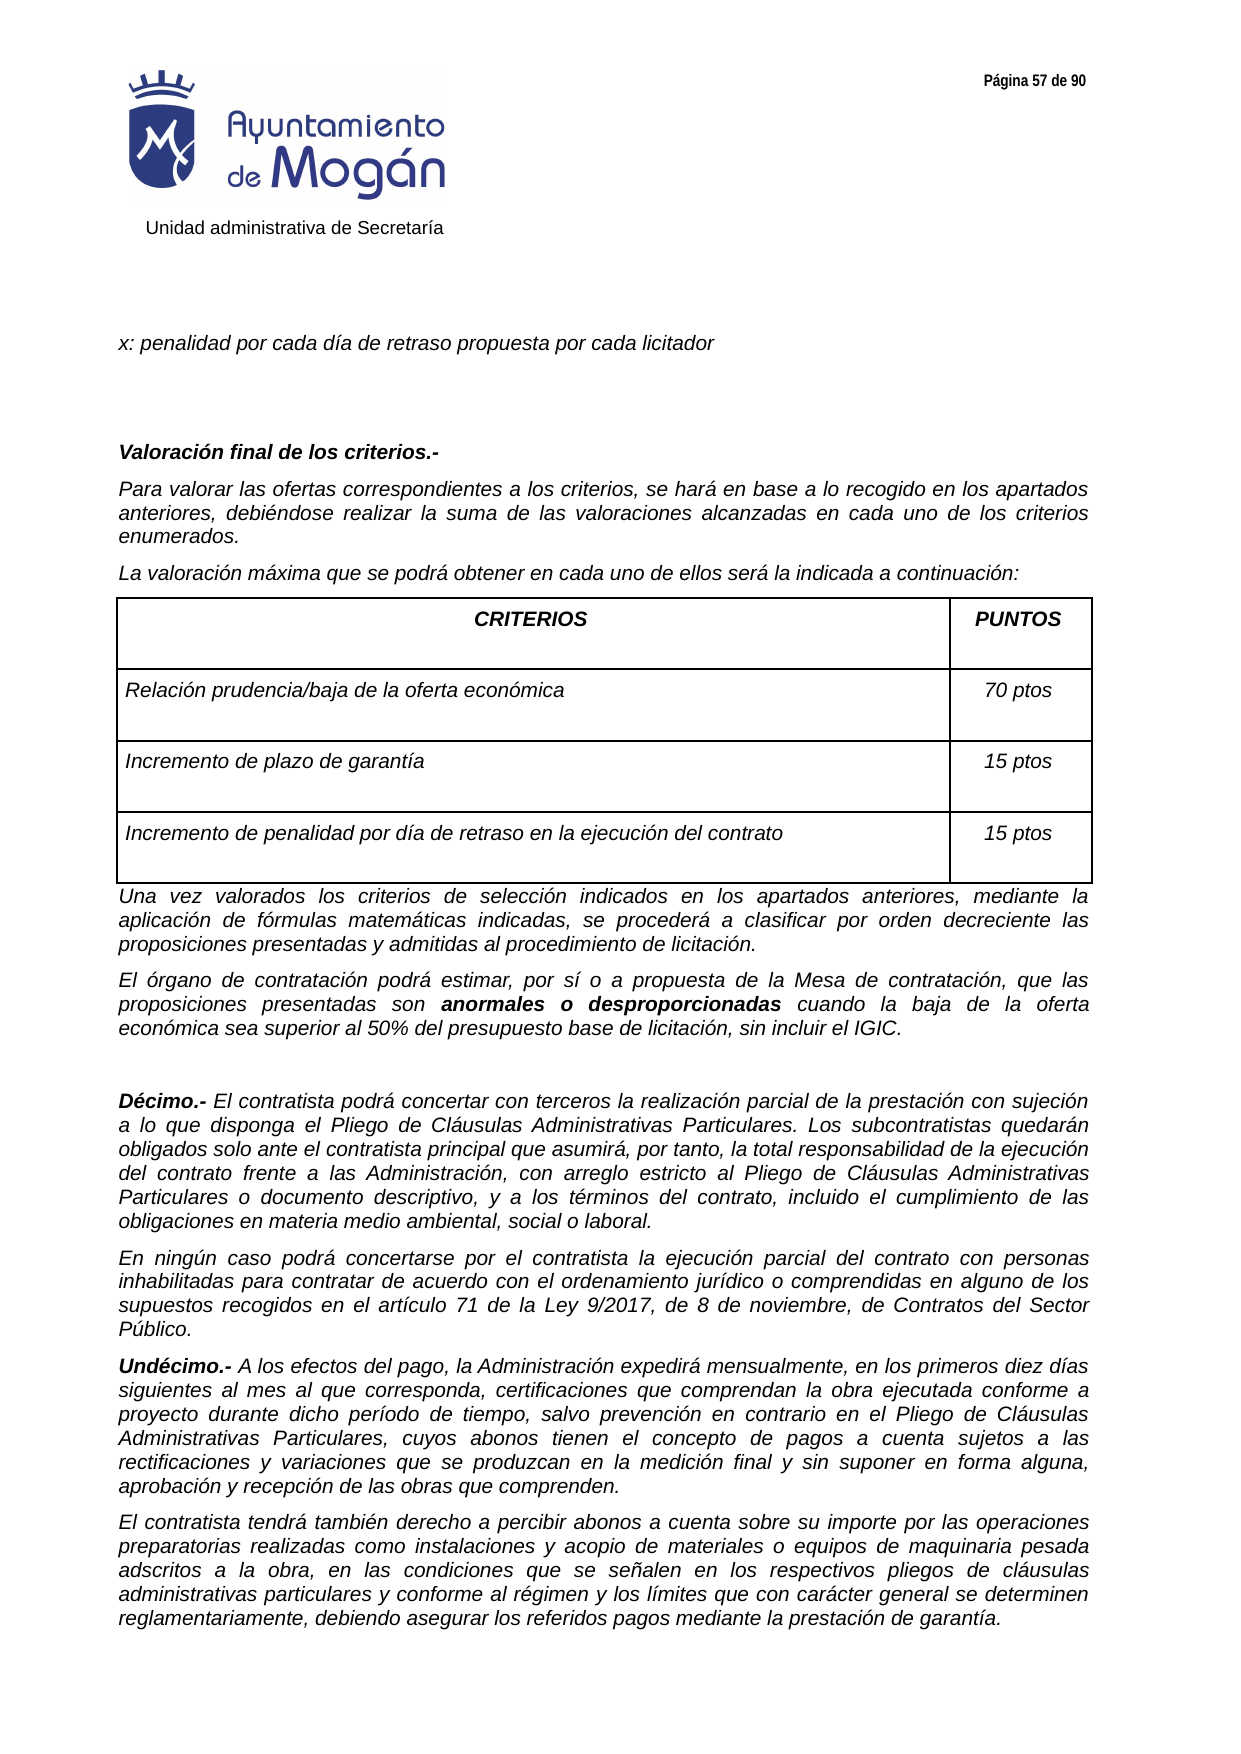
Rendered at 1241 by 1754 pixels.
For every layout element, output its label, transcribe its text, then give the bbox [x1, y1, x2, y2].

table_header PUNTOS [951, 599, 1091, 668]
text El contratista tendrá también derecho a percibir abonos a cuenta sobre su importe por las operaciones preparatorias realizadas como instalaciones y acopio de materiales o equipos de maquinaria pesada adscritos a la obra, en las condiciones que se señalen en los respectivos pliegos de cláusulas administrativas particulares y conforme al régimen y los límites que con carácter general se determinen reglamentariamente, debiendo asegurar los referidos pagos mediante la prestación de garantía. [118, 1510, 1092, 1630]
table_cell Incremento de plazo de garantía [118, 742, 949, 811]
text Una vez valorados los criterios de selección indicados en los apartados anteriores, mediante la aplicación de fórmulas matemáticas indicadas, se procederá a clasificar por orden decreciente las proposiciones presentadas y admitidas al procedimiento de licitación. [118, 884, 1092, 956]
text Undécimo.- A los efectos del pago, la Administración expedirá mensualmente, en los primeros diez días siguientes al mes al que corresponda, certificaciones que comprendan la obra ejecutada conforme a proyecto durante dicho período de tiempo, salvo prevención en contrario en el Pliego de Cláusulas Administrativas Particulares, cuyos abonos tienen el concepto de pagos a cuenta sujetos a las rectificaciones y variaciones que se produzcan en la medición final y sin suponer en forma alguna, aprobación y recepción de las obras que comprenden. [118, 1354, 1092, 1497]
table_cell 15 ptos [951, 813, 1091, 882]
table_cell 70 ptos [951, 670, 1091, 739]
text x: penalidad por cada día de retraso propuesta por cada licitador [118, 331, 1092, 354]
text Valoración final de los criterios.- [118, 440, 1092, 464]
table_cell 15 ptos [951, 742, 1091, 811]
text Décimo.- El contratista podrá concertar con terceros la realización parcial de la prestación con sujeción a lo que disponga el Pliego de Cláusulas Administrativas Particulares. Los subcontratistas quedarán obligados solo ante el contratista principal que asumirá, por tanto, la total responsabilidad de la ejecución del contrato frente a las Administración, con arreglo estricto al Pliego de Cláusulas Administrativas Particulares o documento descriptivo, y a los términos del contrato, incluido el cumplimiento de las obligaciones en materia medio ambiental, social o laboral. [118, 1089, 1092, 1233]
picture [128, 70, 445, 206]
text El órgano de contratación podrá estimar, por sí o a propuesta de la Mesa de contratación, que las proposiciones presentadas son anormales o desproporcionadas cuando la baja de la oferta económica sea superior al 50% del presupuesto base de licitación, sin incluir el IGIC. [118, 968, 1092, 1040]
table_cell Incremento de penalidad por día de retraso en la ejecución del contrato [118, 813, 949, 882]
text La valoración máxima que se podrá obtener en cada uno de ellos será la indicada a continuación: [118, 561, 1092, 585]
text En ningún caso podrá concertarse por el contratista la ejecución parcial del contrato con personas inhabilitadas para contratar de acuerdo con el ordenamiento jurídico o comprendidas en alguno de los supuestos recogidos en el artículo 71 de la Ley 9/2017, de 8 de noviembre, de Contratos del Sector Público. [118, 1245, 1092, 1341]
table_cell Relación prudencia/baja de la oferta económica [118, 670, 949, 739]
table_header CRITERIOS [118, 599, 949, 668]
text Para valorar las ofertas correspondientes a los criterios, se hará en base a lo recogido en los apartados anteriores, debiéndose realizar la suma de las valoraciones alcanzadas en cada uno de los criterios enumerados. [118, 476, 1092, 548]
